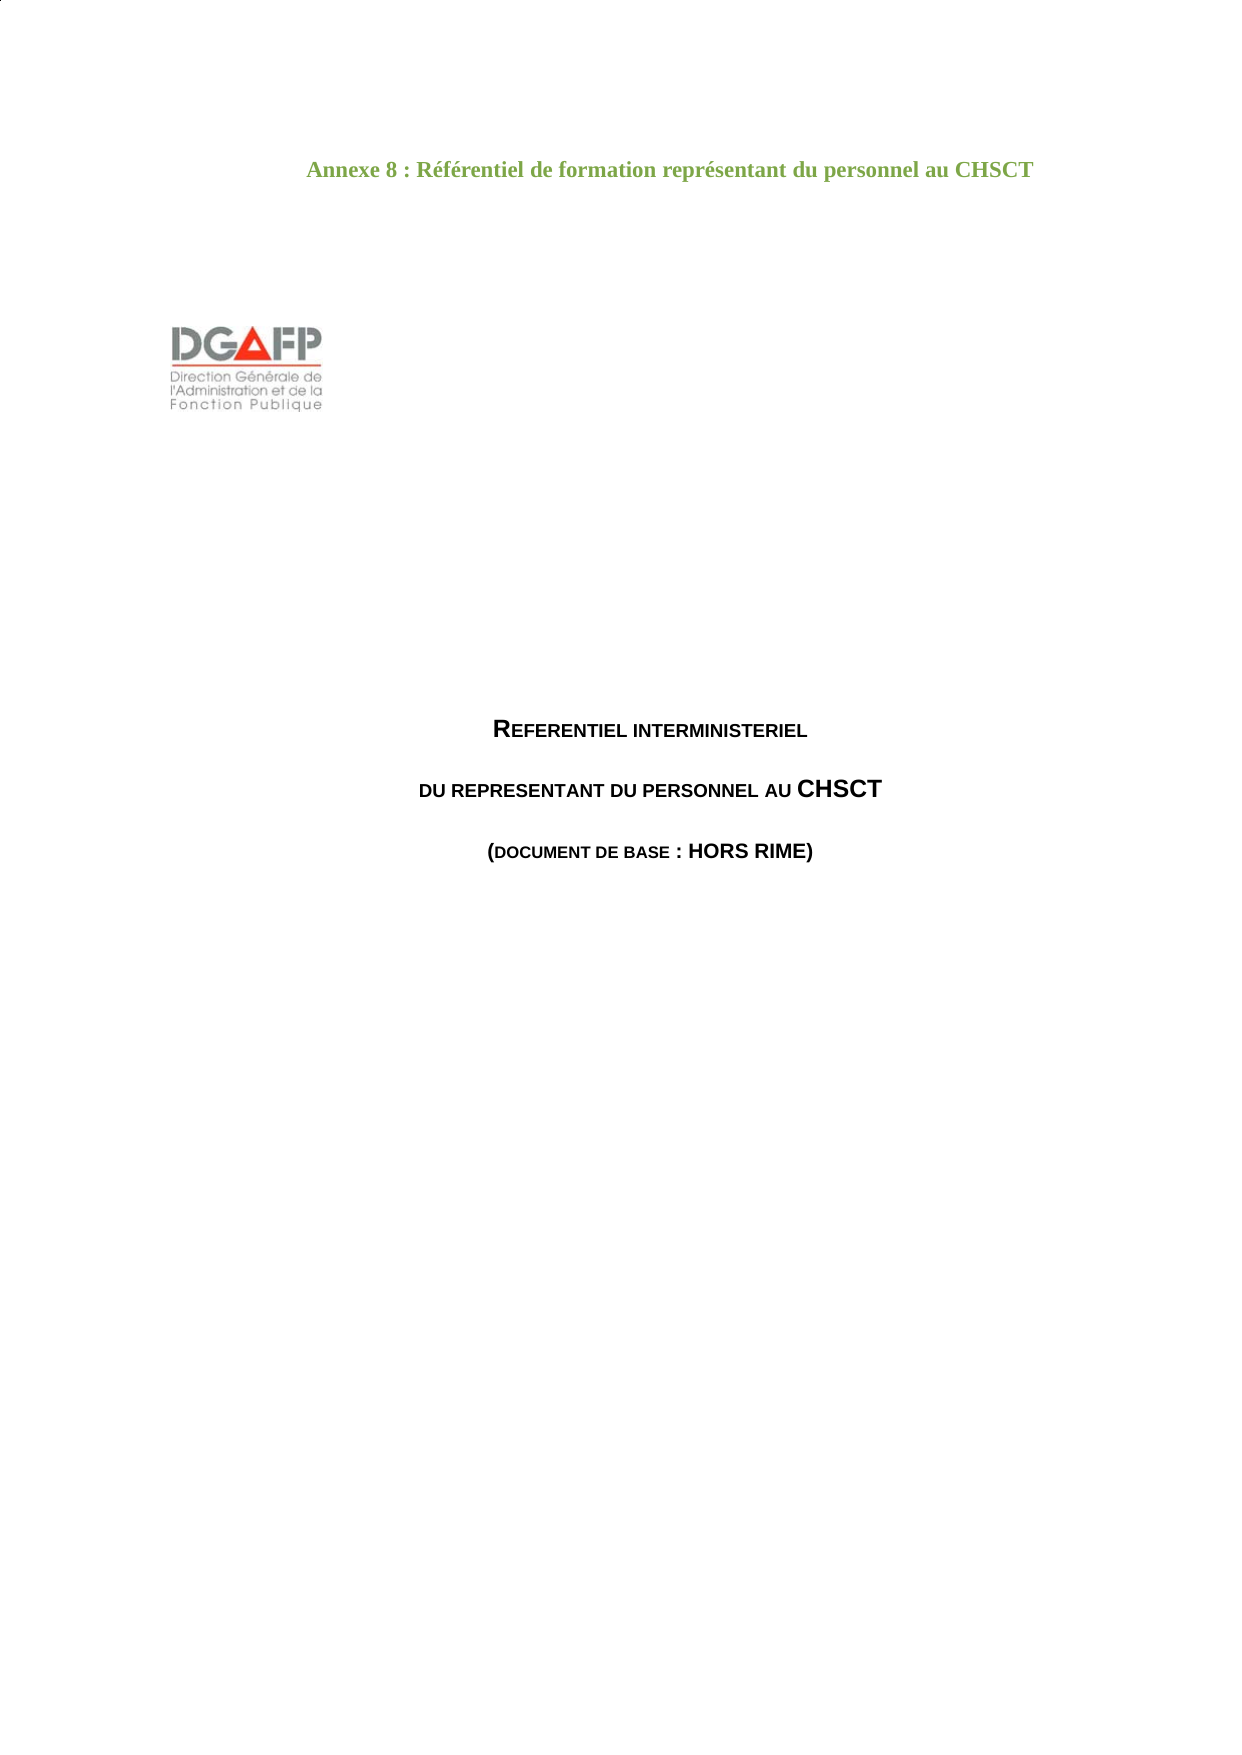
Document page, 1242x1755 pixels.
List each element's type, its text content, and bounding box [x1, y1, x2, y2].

text REFERENTIEL INTERMINISTERIEL [414, 715, 886, 743]
subtitle Annexe 8 : Référentiel de formation représentant du personnel au CHSCT [129, 156, 1210, 183]
picture [170, 326, 324, 412]
text (DOCUMENT DE BASE : HORS RIME) [409, 840, 891, 863]
text DU REPRESENTANT DU PERSONNEL AU CHSCT [342, 775, 958, 803]
